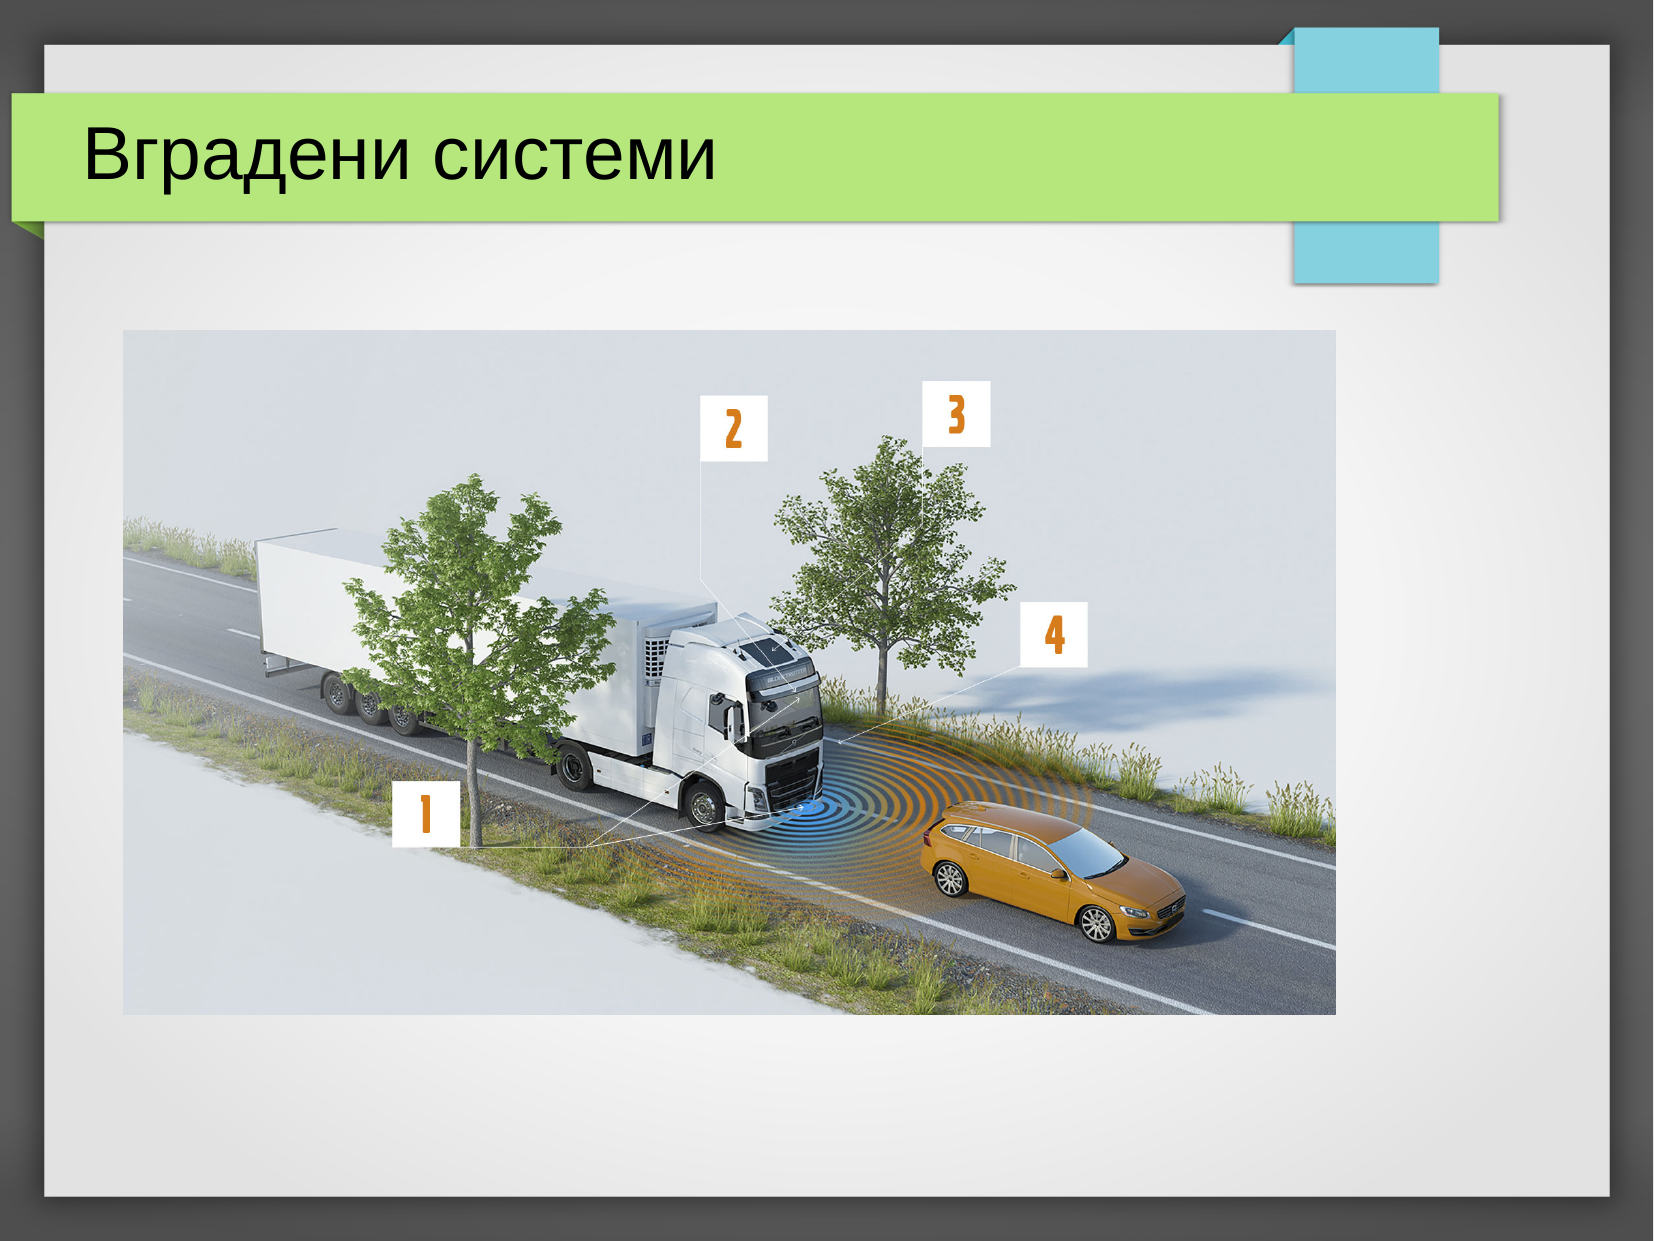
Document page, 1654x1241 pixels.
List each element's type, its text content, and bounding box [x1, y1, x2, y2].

subtitle [82, 295, 1571, 1015]
title Вградени системи [82, 94, 1264, 213]
picture [0, 0, 1654, 1241]
